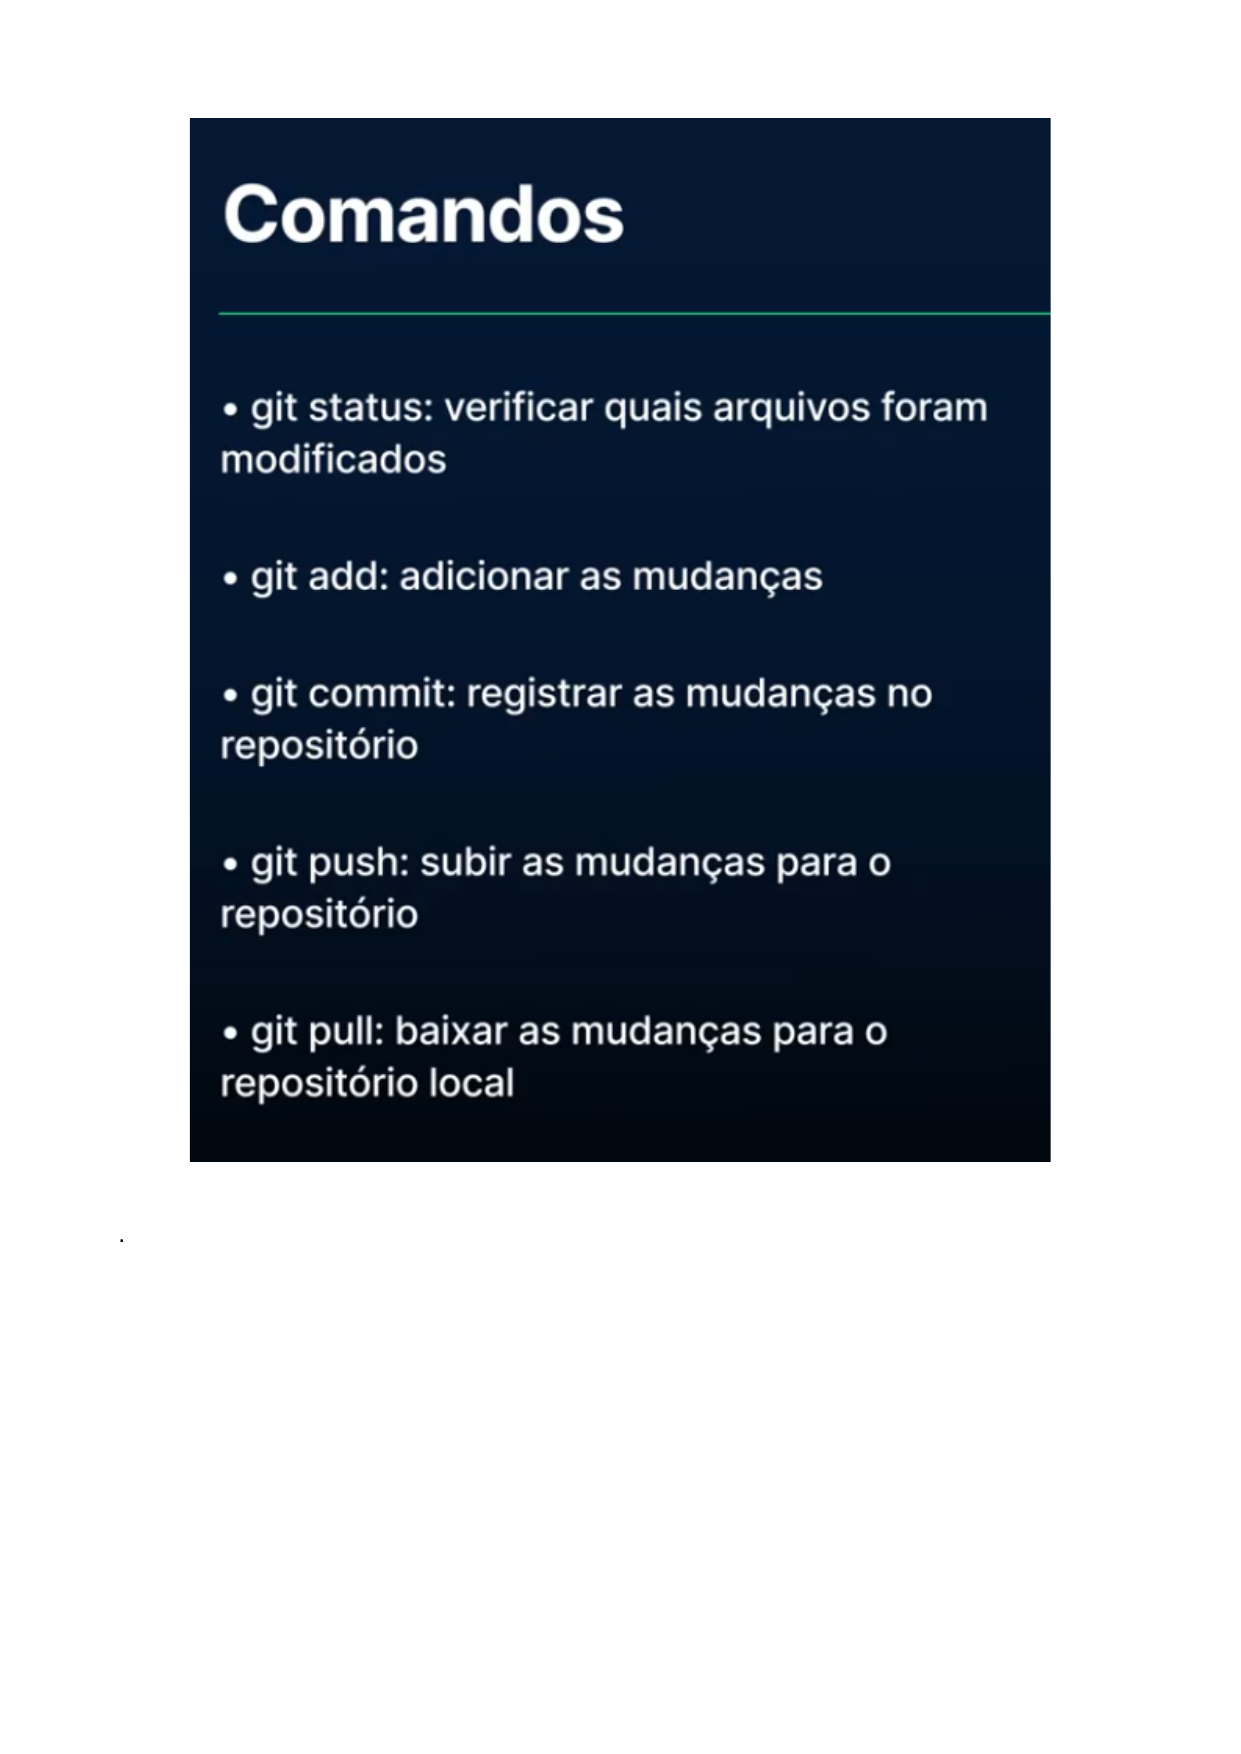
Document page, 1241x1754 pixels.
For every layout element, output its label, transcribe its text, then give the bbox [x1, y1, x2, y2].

picture [189, 118, 1051, 1162]
text . [118, 1219, 1122, 1248]
